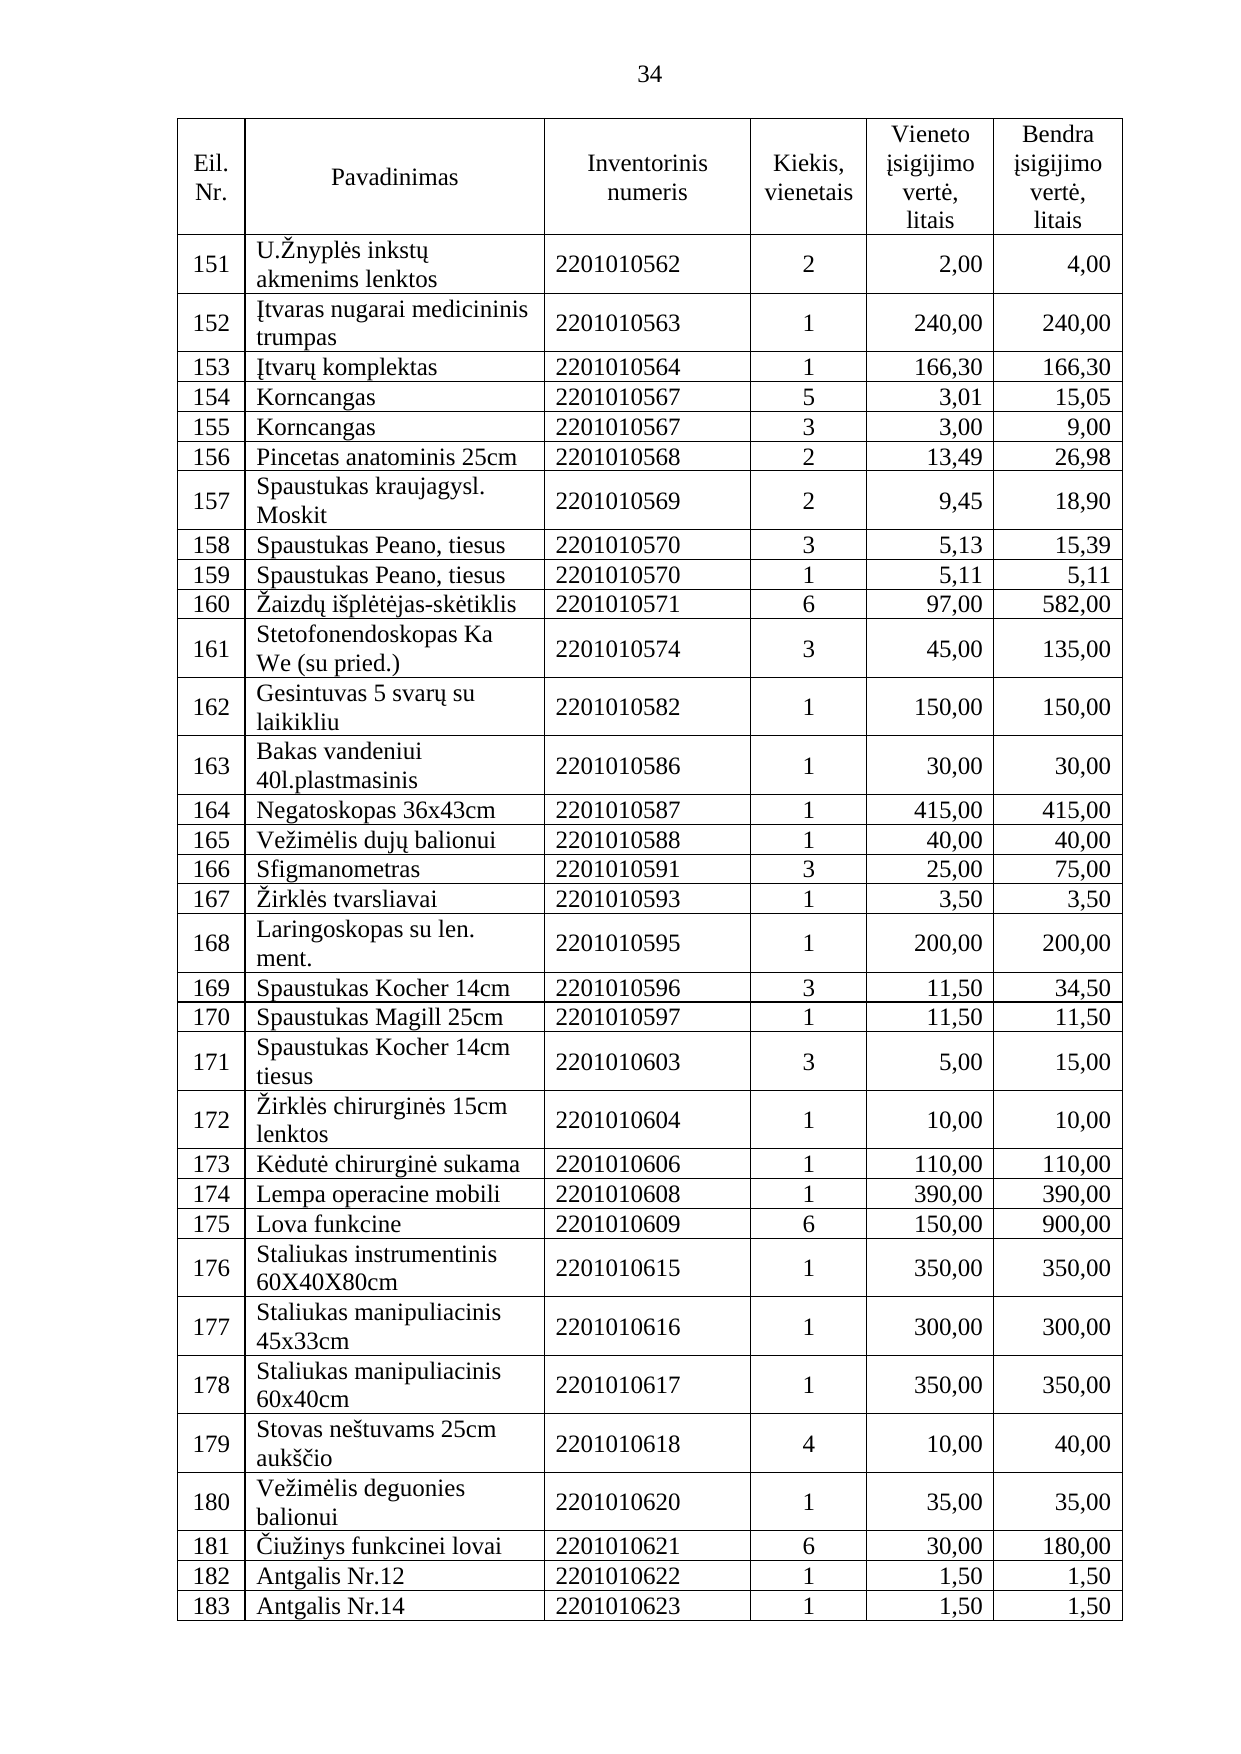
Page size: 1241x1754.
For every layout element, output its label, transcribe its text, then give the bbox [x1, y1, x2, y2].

table_cell Stetofonendoskopas Ka We (su pried.) [246, 619, 544, 677]
table_cell 1 [751, 795, 866, 824]
table_cell 415,00 [994, 795, 1122, 824]
table_cell 170 [178, 1003, 244, 1031]
table_cell 177 [178, 1297, 244, 1355]
table_cell Antgalis Nr.12 [246, 1561, 544, 1590]
table_cell Negatoskopas 36x43cm [246, 795, 544, 824]
table_cell Vežimėlis deguonies balionui [246, 1473, 544, 1530]
table_cell 181 [178, 1531, 244, 1560]
table_cell 1,50 [994, 1591, 1122, 1620]
table_cell 1,50 [867, 1591, 993, 1620]
table_cell 150,00 [867, 678, 993, 735]
table_cell 2201010615 [545, 1239, 750, 1296]
table_cell 155 [178, 412, 244, 441]
table_cell 169 [178, 973, 244, 1001]
table_cell 2201010593 [545, 884, 750, 913]
table_cell 166 [178, 855, 244, 883]
table_cell 1,50 [867, 1561, 993, 1590]
table_cell Spaustukas kraujagysl. Moskit [246, 471, 544, 529]
table_cell Antgalis Nr.14 [246, 1591, 544, 1620]
table_cell 2201010574 [545, 619, 750, 677]
table_cell 1 [751, 1091, 866, 1148]
table_cell Stovas neštuvams 25cm aukščio [246, 1414, 544, 1472]
table_cell Staliukas instrumentinis 60X40X80cm [246, 1239, 544, 1296]
table_cell Vežimėlis dujų balionui [246, 825, 544, 853]
table_cell 6 [751, 1531, 866, 1560]
table_cell Lova funkcine [246, 1209, 544, 1238]
table_header Pavadinimas [246, 119, 544, 234]
table_cell 2201010582 [545, 678, 750, 735]
table_cell 3 [751, 412, 866, 441]
table_cell 1 [751, 1179, 866, 1208]
table_cell 151 [178, 235, 244, 293]
table_cell 2201010620 [545, 1473, 750, 1530]
table_cell Gesintuvas 5 svarų su laikikliu [246, 678, 544, 735]
table_cell 25,00 [867, 855, 993, 883]
table_cell Spaustukas Peano, tiesus [246, 560, 544, 588]
table_cell 167 [178, 884, 244, 913]
table_cell 3 [751, 530, 866, 559]
table_cell 415,00 [867, 795, 993, 824]
table_cell 2,00 [867, 235, 993, 293]
table_cell 1 [751, 1297, 866, 1355]
table_cell 2201010606 [545, 1149, 750, 1178]
table_cell 900,00 [994, 1209, 1122, 1238]
table_cell 5,11 [994, 560, 1122, 588]
table_cell 1 [751, 1003, 866, 1031]
table_cell 2201010621 [545, 1531, 750, 1560]
table_cell 160 [178, 590, 244, 618]
table_cell 165 [178, 825, 244, 853]
table_cell 2201010616 [545, 1297, 750, 1355]
table_cell 6 [751, 1209, 866, 1238]
table_cell 35,00 [867, 1473, 993, 1530]
table_cell 18,90 [994, 471, 1122, 529]
table_cell 13,49 [867, 442, 993, 470]
table_cell 390,00 [867, 1179, 993, 1208]
table_cell 2201010587 [545, 795, 750, 824]
table_cell 240,00 [867, 294, 993, 351]
table_cell 6 [751, 590, 866, 618]
table_cell 30,00 [867, 1531, 993, 1560]
table_cell 1 [751, 1239, 866, 1296]
table_cell Kėdutė chirurginė sukama [246, 1149, 544, 1178]
table_cell Žaizdų išplėtėjas-skėtiklis [246, 590, 544, 618]
table_cell 182 [178, 1561, 244, 1590]
table_cell 176 [178, 1239, 244, 1296]
table_cell Staliukas manipuliacinis 45x33cm [246, 1297, 544, 1355]
table_cell 2201010567 [545, 382, 750, 411]
table_cell 135,00 [994, 619, 1122, 677]
table_cell 200,00 [867, 914, 993, 972]
table_cell 2 [751, 442, 866, 470]
table_cell 30,00 [994, 736, 1122, 794]
table_header Bendra įsigijimo vertė, litais [994, 119, 1122, 234]
table_cell 1 [751, 1561, 866, 1590]
table_cell 2201010568 [545, 442, 750, 470]
table_cell 2201010591 [545, 855, 750, 883]
table_cell 9,00 [994, 412, 1122, 441]
table_cell 4 [751, 1414, 866, 1472]
table_cell 2201010603 [545, 1032, 750, 1090]
table_cell 30,00 [867, 736, 993, 794]
table_cell 2201010604 [545, 1091, 750, 1148]
table_cell 2201010570 [545, 530, 750, 559]
table_cell 1 [751, 884, 866, 913]
table_cell 300,00 [867, 1297, 993, 1355]
table_cell 157 [178, 471, 244, 529]
table_cell 40,00 [994, 825, 1122, 853]
table_cell 183 [178, 1591, 244, 1620]
table_cell 2201010563 [545, 294, 750, 351]
table_cell 1 [751, 825, 866, 853]
table_cell Spaustukas Kocher 14cm tiesus [246, 1032, 544, 1090]
table_cell 1 [751, 914, 866, 972]
table_cell 45,00 [867, 619, 993, 677]
table_cell 156 [178, 442, 244, 470]
table_cell 350,00 [994, 1356, 1122, 1413]
table_cell Pincetas anatominis 25cm [246, 442, 544, 470]
table_cell Spaustukas Peano, tiesus [246, 530, 544, 559]
table_cell 240,00 [994, 294, 1122, 351]
table_cell 2201010564 [545, 352, 750, 381]
table_cell 2201010608 [545, 1179, 750, 1208]
table_header Kiekis, vienetais [751, 119, 866, 234]
table_cell 154 [178, 382, 244, 411]
table_cell 173 [178, 1149, 244, 1178]
table_cell 2201010609 [545, 1209, 750, 1238]
table_cell Staliukas manipuliacinis 60x40cm [246, 1356, 544, 1413]
table_cell Korncangas [246, 382, 544, 411]
table_cell 171 [178, 1032, 244, 1090]
table_cell 153 [178, 352, 244, 381]
table_cell 3 [751, 973, 866, 1001]
table_cell 150,00 [994, 678, 1122, 735]
table_cell 1 [751, 678, 866, 735]
table_cell 2201010596 [545, 973, 750, 1001]
table_cell 5 [751, 382, 866, 411]
table_cell 75,00 [994, 855, 1122, 883]
table_cell 3,50 [867, 884, 993, 913]
table_cell 4,00 [994, 235, 1122, 293]
table_cell 180,00 [994, 1531, 1122, 1560]
table_cell 152 [178, 294, 244, 351]
table_cell 166,30 [867, 352, 993, 381]
table_cell 3 [751, 619, 866, 677]
table_cell 3 [751, 855, 866, 883]
table_cell 350,00 [867, 1356, 993, 1413]
table_cell 1 [751, 1473, 866, 1530]
table_cell 3 [751, 1032, 866, 1090]
table_cell Sfigmanometras [246, 855, 544, 883]
table_cell 3,50 [994, 884, 1122, 913]
table_cell 2201010622 [545, 1561, 750, 1590]
table_cell 2201010567 [545, 412, 750, 441]
table_cell 178 [178, 1356, 244, 1413]
table_cell U.Žnyplės inkstų akmenims lenktos [246, 235, 544, 293]
table_cell 158 [178, 530, 244, 559]
table_cell 164 [178, 795, 244, 824]
table_cell 2201010617 [545, 1356, 750, 1413]
table_cell 2201010586 [545, 736, 750, 794]
table_cell Spaustukas Magill 25cm [246, 1003, 544, 1031]
table_cell 161 [178, 619, 244, 677]
table_cell 2201010562 [545, 235, 750, 293]
table_cell 1,50 [994, 1561, 1122, 1590]
table_cell 159 [178, 560, 244, 588]
table_cell 179 [178, 1414, 244, 1472]
table_cell 2201010569 [545, 471, 750, 529]
table_cell 3,01 [867, 382, 993, 411]
table_cell 163 [178, 736, 244, 794]
table_cell Laringoskopas su len. ment. [246, 914, 544, 972]
table_header Inventorinis numeris [545, 119, 750, 234]
table_cell 150,00 [867, 1209, 993, 1238]
table_cell 35,00 [994, 1473, 1122, 1530]
table_cell 2201010595 [545, 914, 750, 972]
table_cell Įtvaras nugarai medicininis trumpas [246, 294, 544, 351]
table_cell 11,50 [867, 973, 993, 1001]
table_cell 40,00 [867, 825, 993, 853]
table_cell 5,13 [867, 530, 993, 559]
table_cell 390,00 [994, 1179, 1122, 1208]
table_cell 1 [751, 560, 866, 588]
table_header Eil. Nr. [178, 119, 244, 234]
table_cell 1 [751, 1149, 866, 1178]
table_cell 350,00 [867, 1239, 993, 1296]
table_cell Įtvarų komplektas [246, 352, 544, 381]
table_cell 40,00 [994, 1414, 1122, 1472]
table_cell 175 [178, 1209, 244, 1238]
table_cell 200,00 [994, 914, 1122, 972]
table_cell 174 [178, 1179, 244, 1208]
table_cell 97,00 [867, 590, 993, 618]
table_cell 2201010618 [545, 1414, 750, 1472]
table_header Vieneto įsigijimo vertė, litais [867, 119, 993, 234]
table_cell 582,00 [994, 590, 1122, 618]
table_cell 11,50 [867, 1003, 993, 1031]
table_cell 1 [751, 294, 866, 351]
table_cell Lempa operacine mobili [246, 1179, 544, 1208]
table_cell 1 [751, 352, 866, 381]
table_cell 2201010588 [545, 825, 750, 853]
table_cell 1 [751, 736, 866, 794]
table_cell Žirklės tvarsliavai [246, 884, 544, 913]
table_cell 300,00 [994, 1297, 1122, 1355]
table_cell 26,98 [994, 442, 1122, 470]
table_cell 11,50 [994, 1003, 1122, 1031]
table_cell 10,00 [867, 1091, 993, 1148]
table_cell 168 [178, 914, 244, 972]
table_cell Korncangas [246, 412, 544, 441]
table_cell 5,11 [867, 560, 993, 588]
table_cell 1 [751, 1356, 866, 1413]
table_cell 180 [178, 1473, 244, 1530]
table_cell Žirklės chirurginės 15cm lenktos [246, 1091, 544, 1148]
table_cell 9,45 [867, 471, 993, 529]
table_cell 10,00 [867, 1414, 993, 1472]
table_cell 166,30 [994, 352, 1122, 381]
table_cell 2201010597 [545, 1003, 750, 1031]
table_cell 10,00 [994, 1091, 1122, 1148]
table_cell 5,00 [867, 1032, 993, 1090]
table_cell Čiužinys funkcinei lovai [246, 1531, 544, 1560]
table_cell 34,50 [994, 973, 1122, 1001]
table_cell 110,00 [994, 1149, 1122, 1178]
table_cell 2 [751, 235, 866, 293]
table_cell 162 [178, 678, 244, 735]
table_cell 15,39 [994, 530, 1122, 559]
table_cell 2 [751, 471, 866, 529]
table_cell 2201010571 [545, 590, 750, 618]
table_cell 3,00 [867, 412, 993, 441]
table_cell 2201010623 [545, 1591, 750, 1620]
table_cell 2201010570 [545, 560, 750, 588]
table_cell 15,00 [994, 1032, 1122, 1090]
table_cell 172 [178, 1091, 244, 1148]
table_cell 350,00 [994, 1239, 1122, 1296]
table_cell 1 [751, 1591, 866, 1620]
table_cell 15,05 [994, 382, 1122, 411]
table_cell Spaustukas Kocher 14cm [246, 973, 544, 1001]
table_cell Bakas vandeniui 40l.plastmasinis [246, 736, 544, 794]
table_cell 110,00 [867, 1149, 993, 1178]
